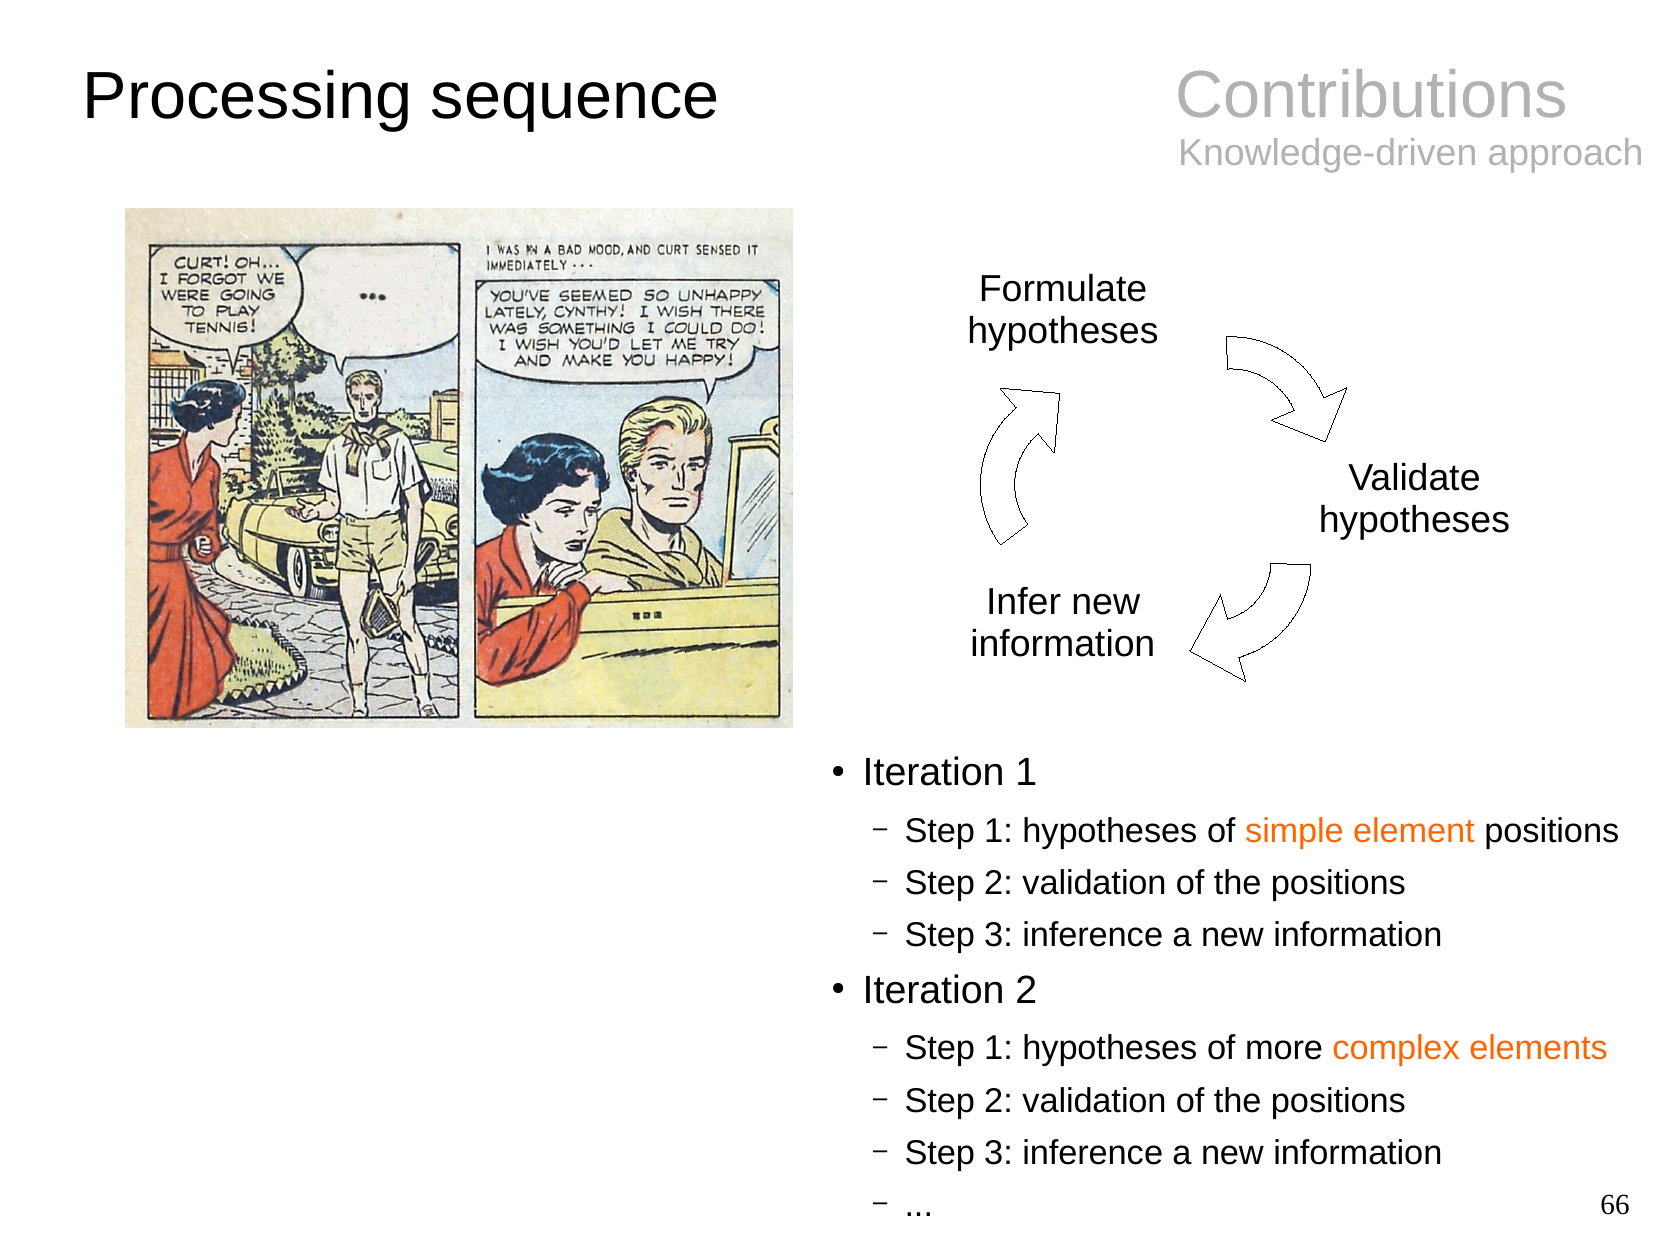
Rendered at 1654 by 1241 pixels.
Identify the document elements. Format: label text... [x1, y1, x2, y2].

list Iteration 1 Step 1: hypotheses of simple element positions Step 2: validation of the positions Step 3: inference a new information Iteration 2 Step 1: hypotheses of more complex elements Step 2: validation of the positions Step 3: inference a new information ... [820, 750, 1654, 1235]
text_box Infer new information [874, 572, 1252, 672]
text_box Formulate hypotheses [874, 259, 1252, 359]
picture [125, 208, 793, 728]
text_box Validate hypotheses [1257, 448, 1571, 548]
title Processing sequence [82, 55, 1571, 136]
